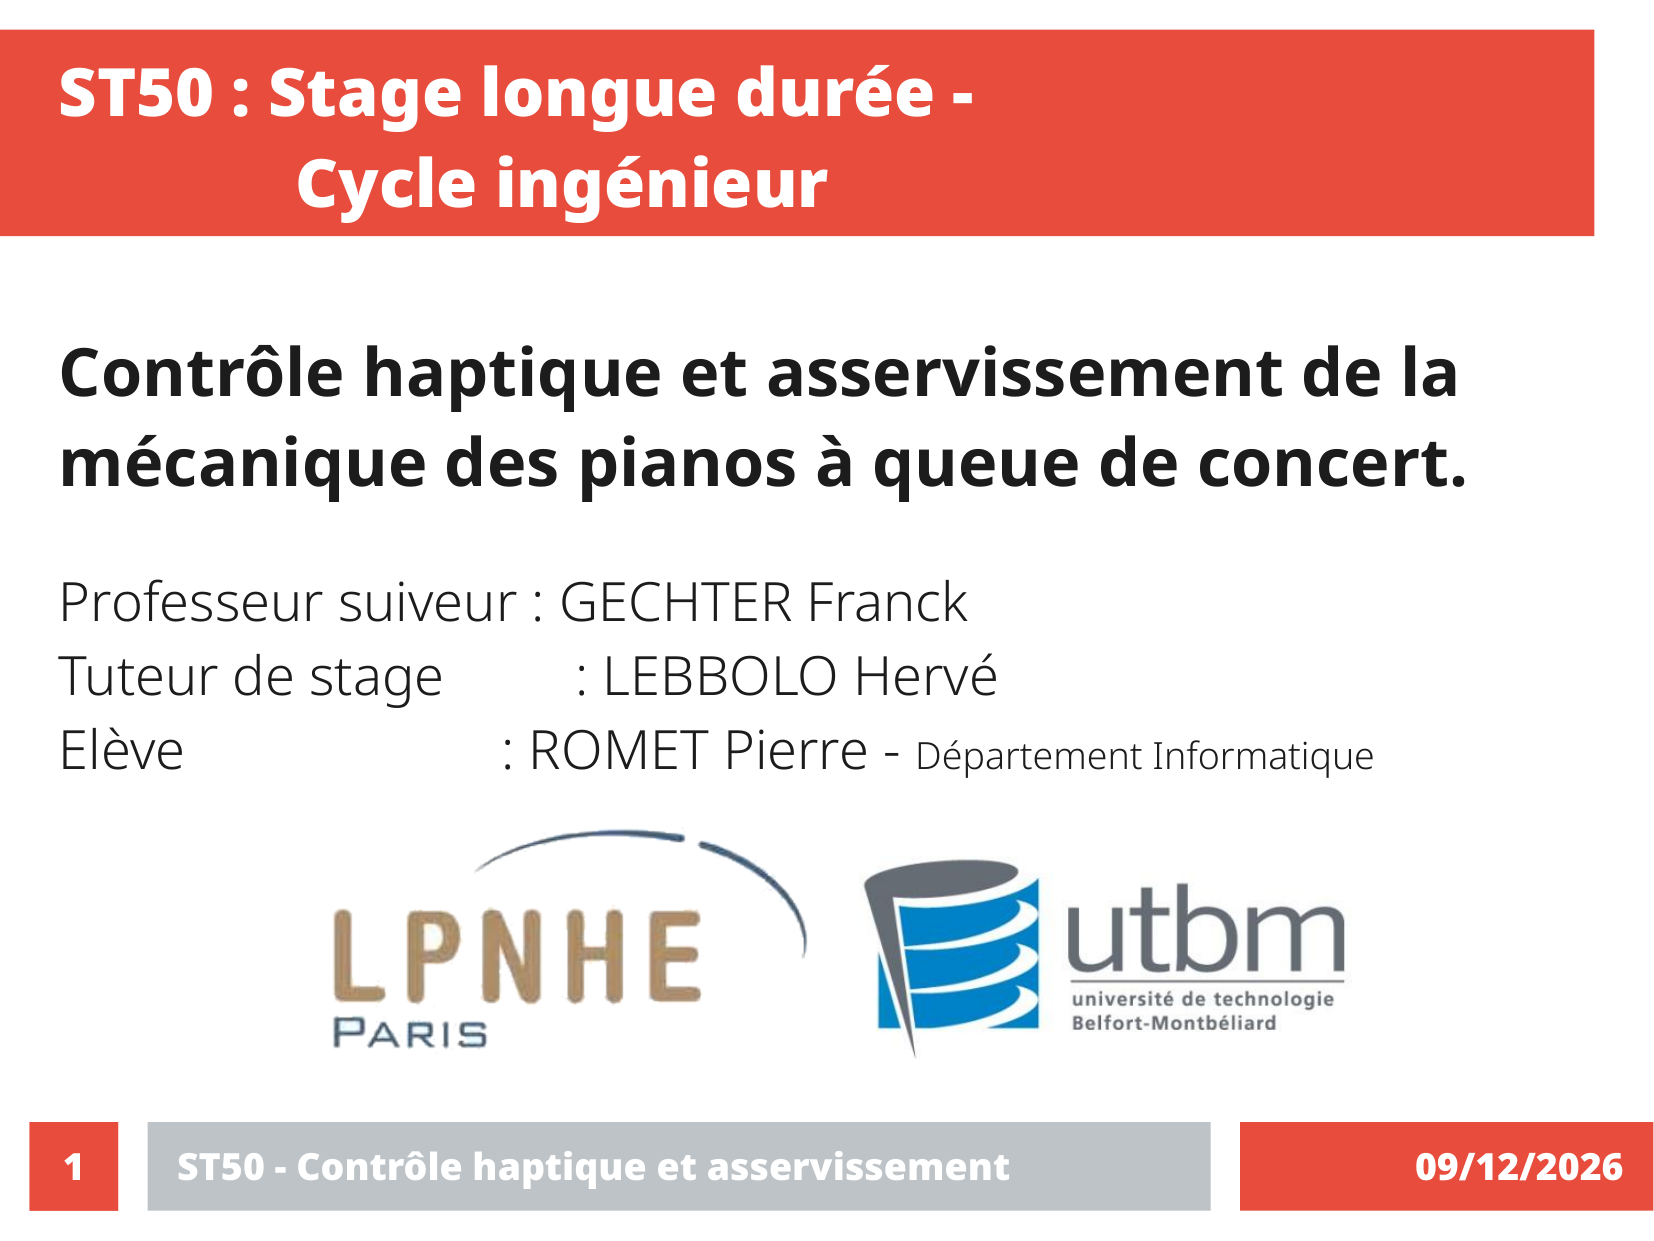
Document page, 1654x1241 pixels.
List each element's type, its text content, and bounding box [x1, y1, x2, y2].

picture [283, 779, 858, 1099]
picture [859, 856, 1352, 1063]
title ST50 : Stage longue durée - Cycle ingénieur [59, 0, 1595, 308]
subtitle Contrôle haptique et asservissement de la mécanique des pianos à queue de concert. Professeur suiveur : GECHTER Franck Tuteur de stage : LEBBOLO Hervé Elève : ROMET Pierre - Département Informatique [59, 324, 1565, 1093]
